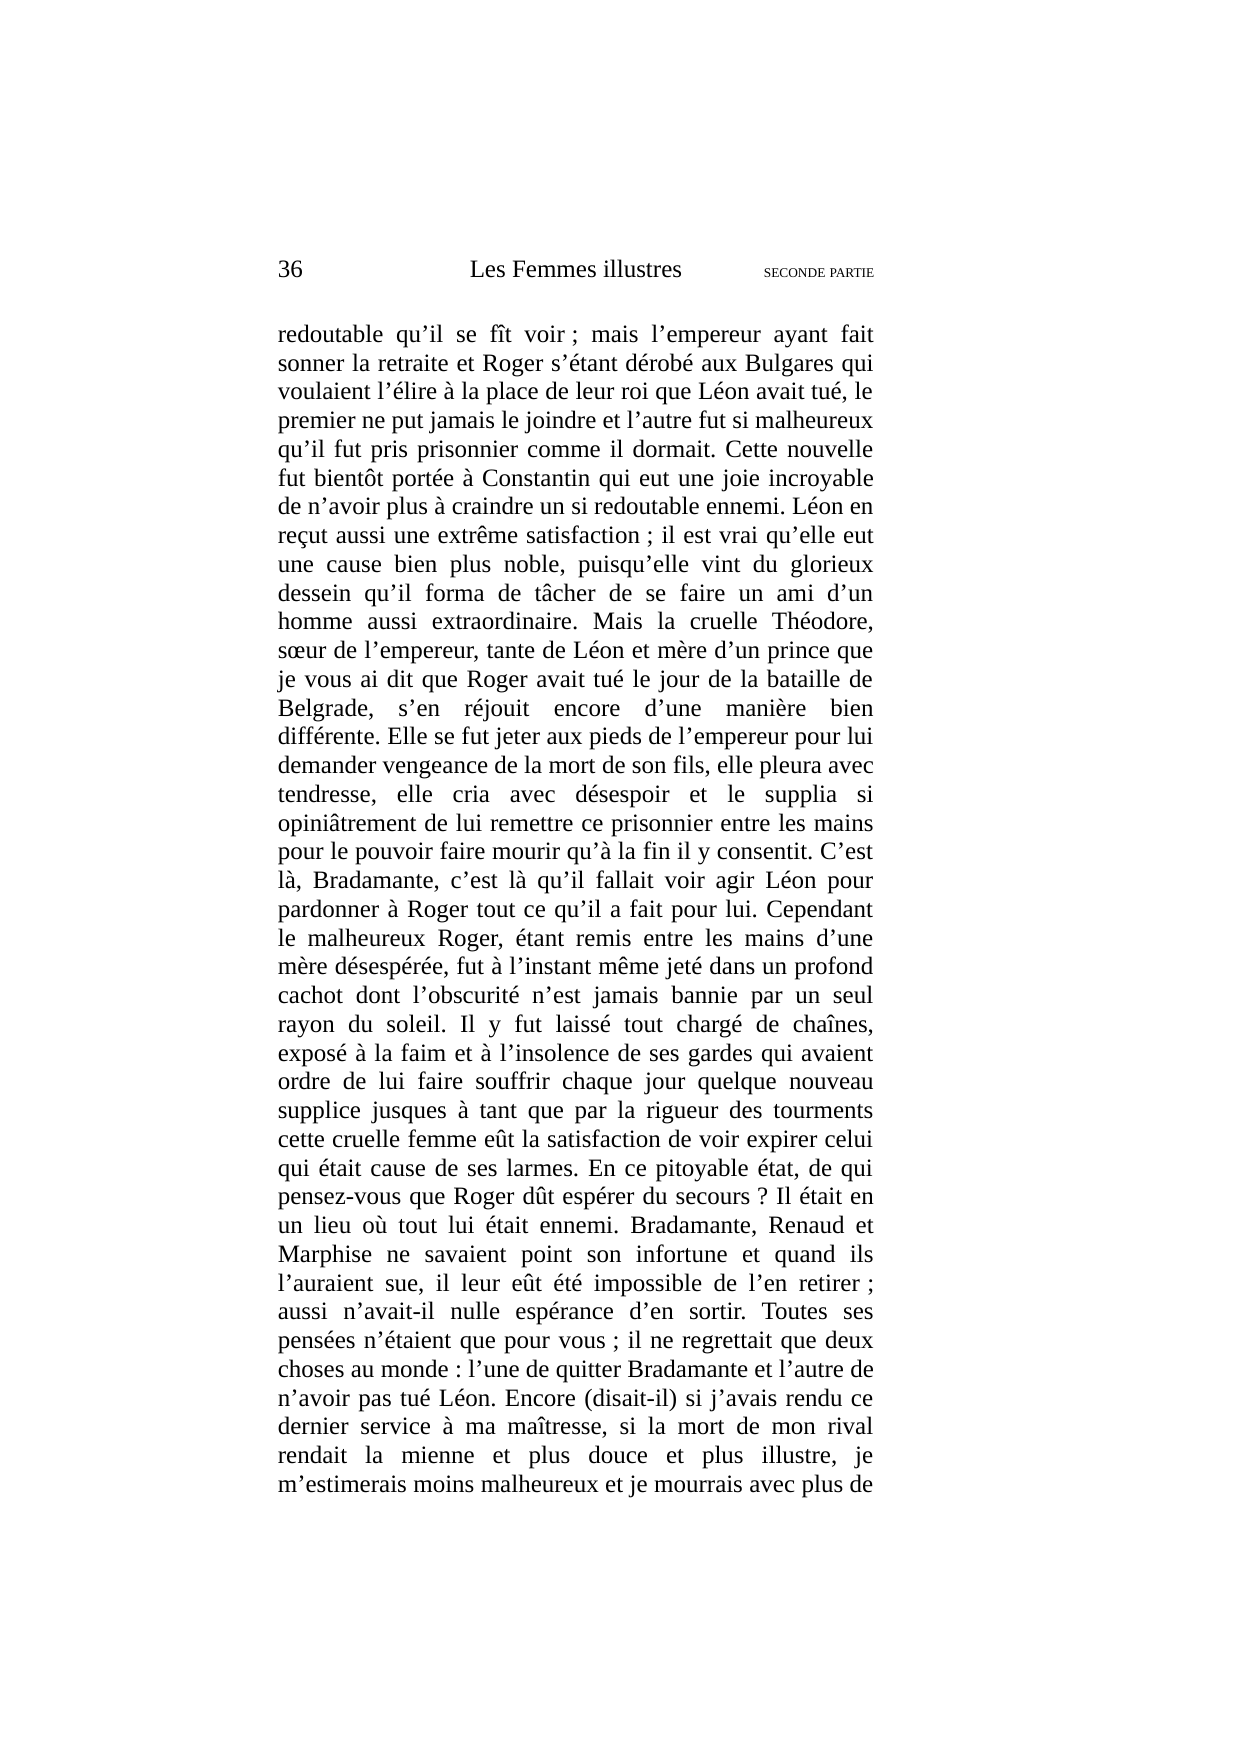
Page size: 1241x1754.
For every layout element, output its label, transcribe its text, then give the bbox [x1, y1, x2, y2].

text redoutable qu’il se fît voir ; mais l’empereur ayant fait sonner la retraite et Roger s’étant dérobé aux Bulgares qui voulaient l’élire à la place de leur roi que Léon avait tué, le premier ne put jamais le joindre et l’autre fut si malheureux qu’il fut pris prisonnier comme il dormait. Cette nouvelle fut bientôt portée à Constantin qui eut une joie incroyable de n’avoir plus à craindre un si redoutable ennemi. Léon en reçut aussi une extrême satisfaction ; il est vrai qu’elle eut une cause bien plus noble, puisqu’elle vint du glorieux dessein qu’il forma de tâcher de se faire un ami d’un homme aussi extraordinaire. Mais la cruelle Théodore, sœur de l’empereur, tante de Léon et mère d’un prince que je vous ai dit que Roger avait tué le jour de la bataille de Belgrade, s’en réjouit encore d’une manière bien différente. Elle se fut jeter aux pieds de l’empereur pour lui demander vengeance de la mort de son fils, elle pleura avec tendresse, elle cria avec désespoir et le supplia si opiniâtrement de lui remettre ce prisonnier entre les mains pour le pouvoir faire mourir qu’à la fin il y consentit. C’est là, Bradamante, c’est là qu’il fallait voir agir Léon pour pardonner à Roger tout ce qu’il a fait pour lui. Cependant le malheureux Roger, étant remis entre les mains d’une mère désespérée, fut à l’instant même jeté dans un profond cachot dont l’obscurité n’est jamais bannie par un seul rayon du soleil. Il y fut laissé tout chargé de chaînes, exposé à la faim et à l’insolence de ses gardes qui avaient ordre de lui faire souffrir chaque jour quelque nouveau supplice jusques à tant que par la rigueur des tourments cette cruelle femme eût la satisfaction de voir expirer celui qui était cause de ses larmes. En ce pitoyable état, de qui pensez-vous que Roger dût espérer du secours ? Il était en un lieu où tout lui était ennemi. Bradamante, Renaud et Marphise ne savaient point son infortune et quand ils l’auraient sue, il leur eût été impossible de l’en retirer ; aussi n’avait-il nulle espérance d’en sortir. Toutes ses pensées n’étaient que pour vous ; il ne regrettait que deux choses au monde : l’une de quitter Bradamante et l’autre de n’avoir pas tué Léon. Encore (disait-il) si j’avais rendu ce dernier service à ma maîtresse, si la mort de mon rival rendait la mienne et plus douce et plus illustre, je m’estimerais moins malheureux et je mourrais avec plus de [278, 319, 874, 1498]
